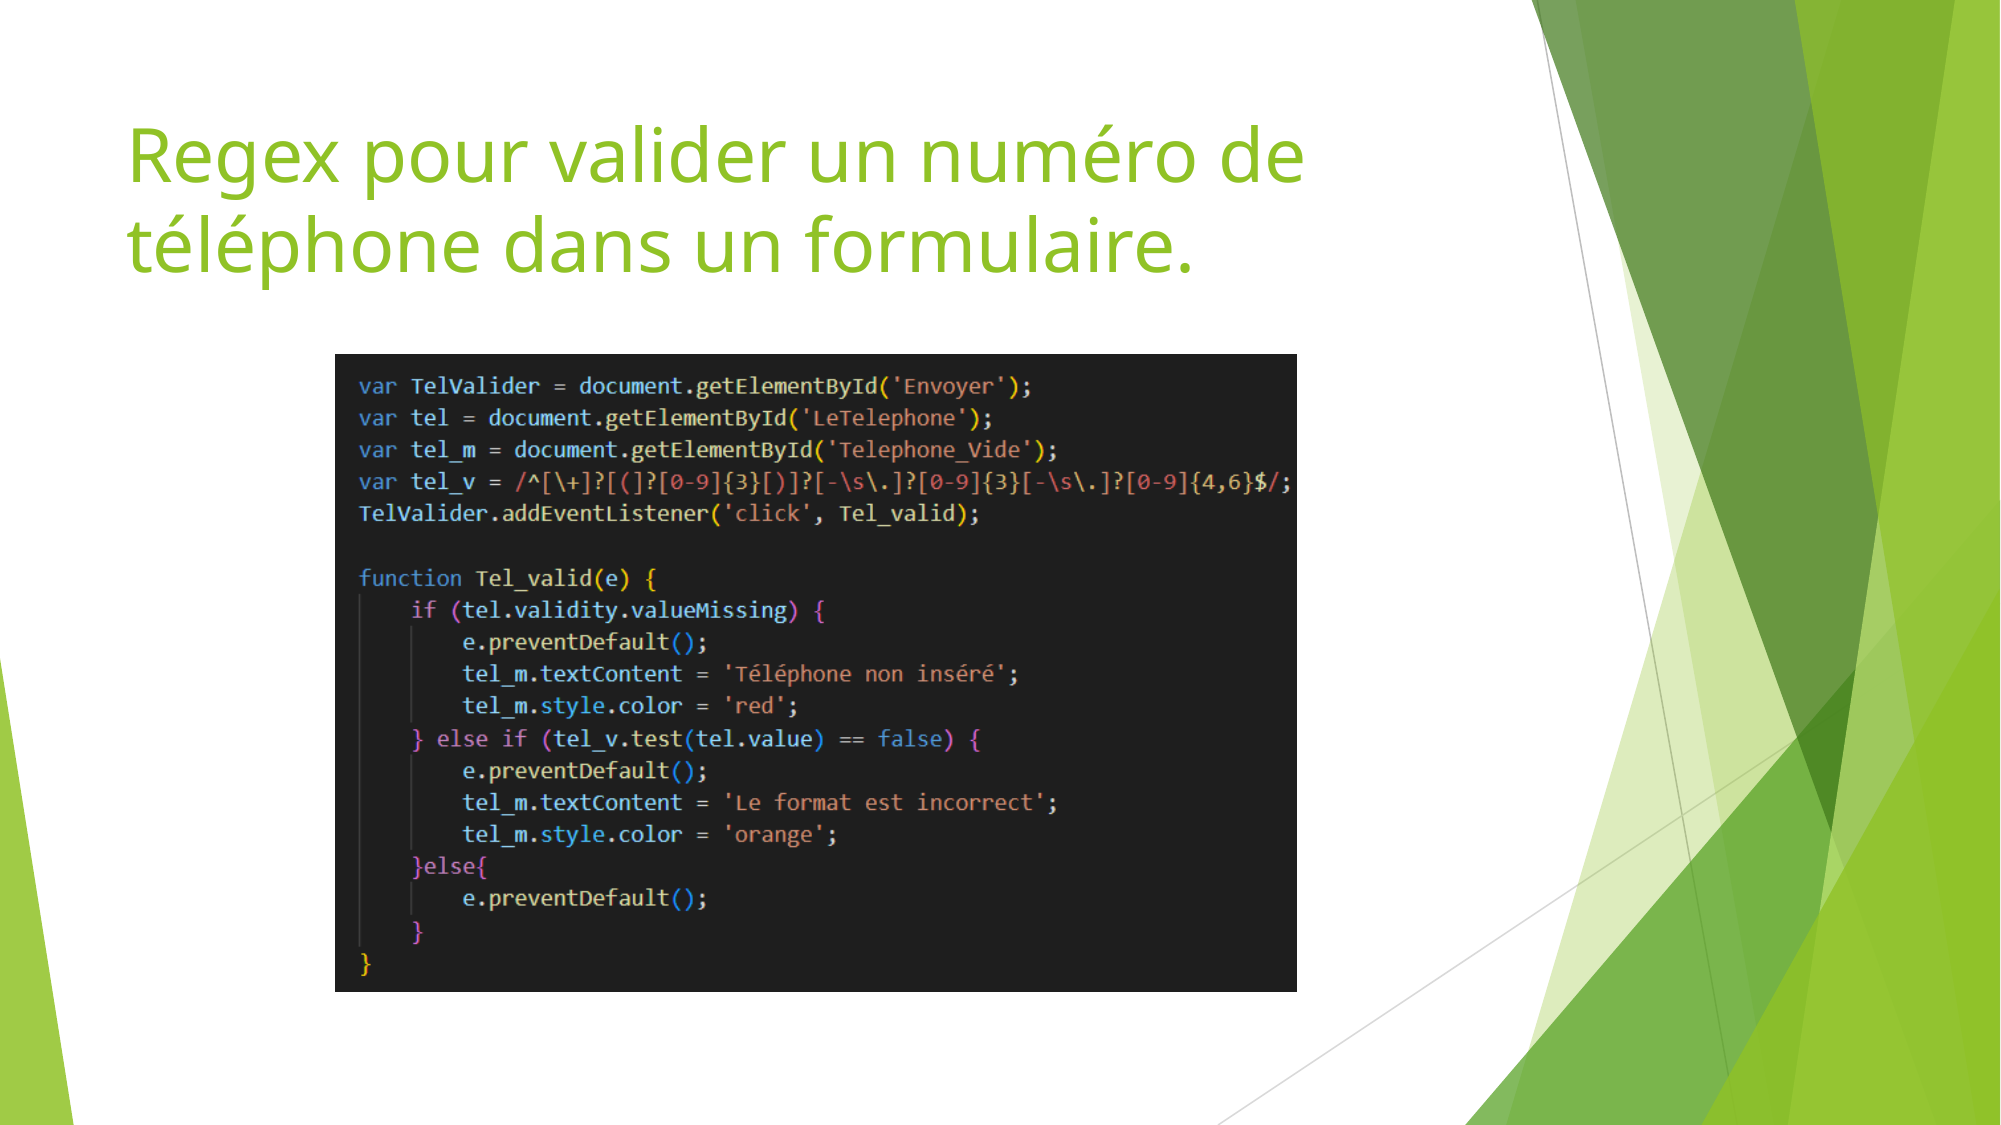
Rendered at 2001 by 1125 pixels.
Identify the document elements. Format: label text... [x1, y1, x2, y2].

picture [335, 354, 1297, 992]
title Regex pour valider un numéro de téléphone dans un formulaire. [111, 99, 1522, 317]
